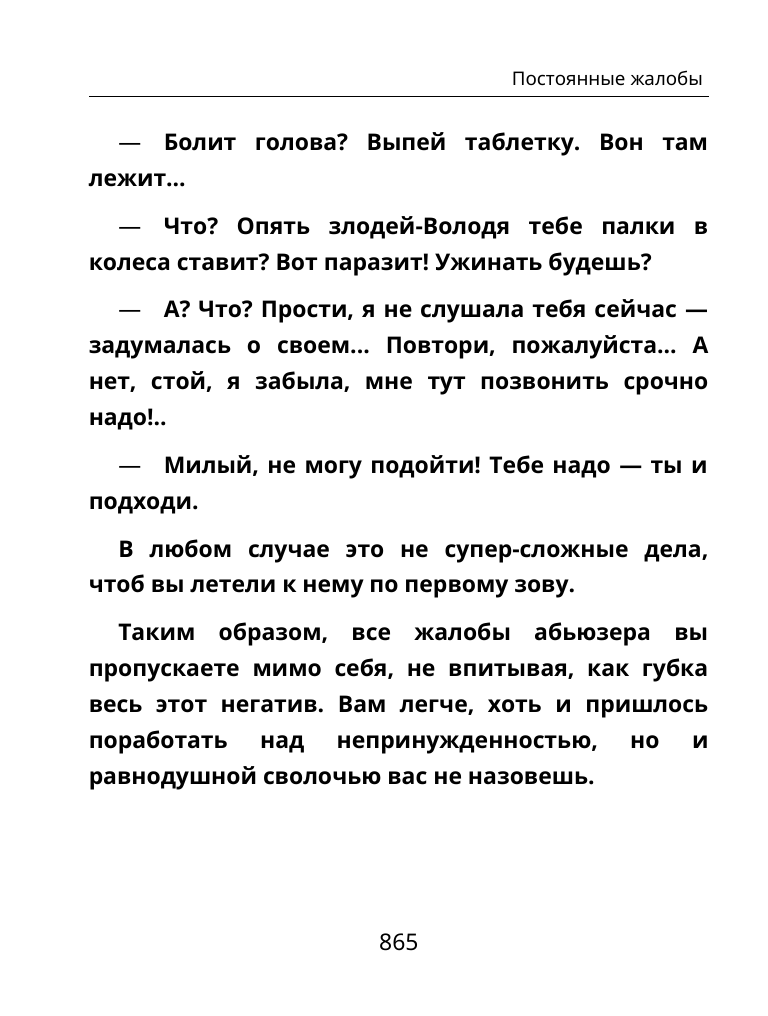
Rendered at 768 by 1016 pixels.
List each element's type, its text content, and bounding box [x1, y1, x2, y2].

list Болит голова? Выпей таблетку. Вон там лежит... [88, 126, 709, 193]
list А? Что? Прости, я не слушала тебя сейчас — задумалась о своем... Повтори, пожалуйста... А нет, стой, я забыла, мне тут позвонить срочно надо!.. [88, 293, 709, 432]
text В любом случае это не супер-сложные дела, чтоб вы летели к нему по первому зову. [88, 532, 709, 600]
list Что? Опять злодей-Володя тебе палки в колеса ставит? Вот паразит! Ужинать будешь? [88, 210, 709, 277]
list Милый, не могу подойти! Тебе надо — ты и подходи. [88, 449, 709, 516]
text Таким образом, все жалобы абьюзера вы пропускаете мимо себя, не впитывая, как губка весь этот негатив. Вам легче, хоть и пришлось поработать над непринужденностью, но и равнодушной сволочью вас не назовешь. [88, 616, 709, 791]
